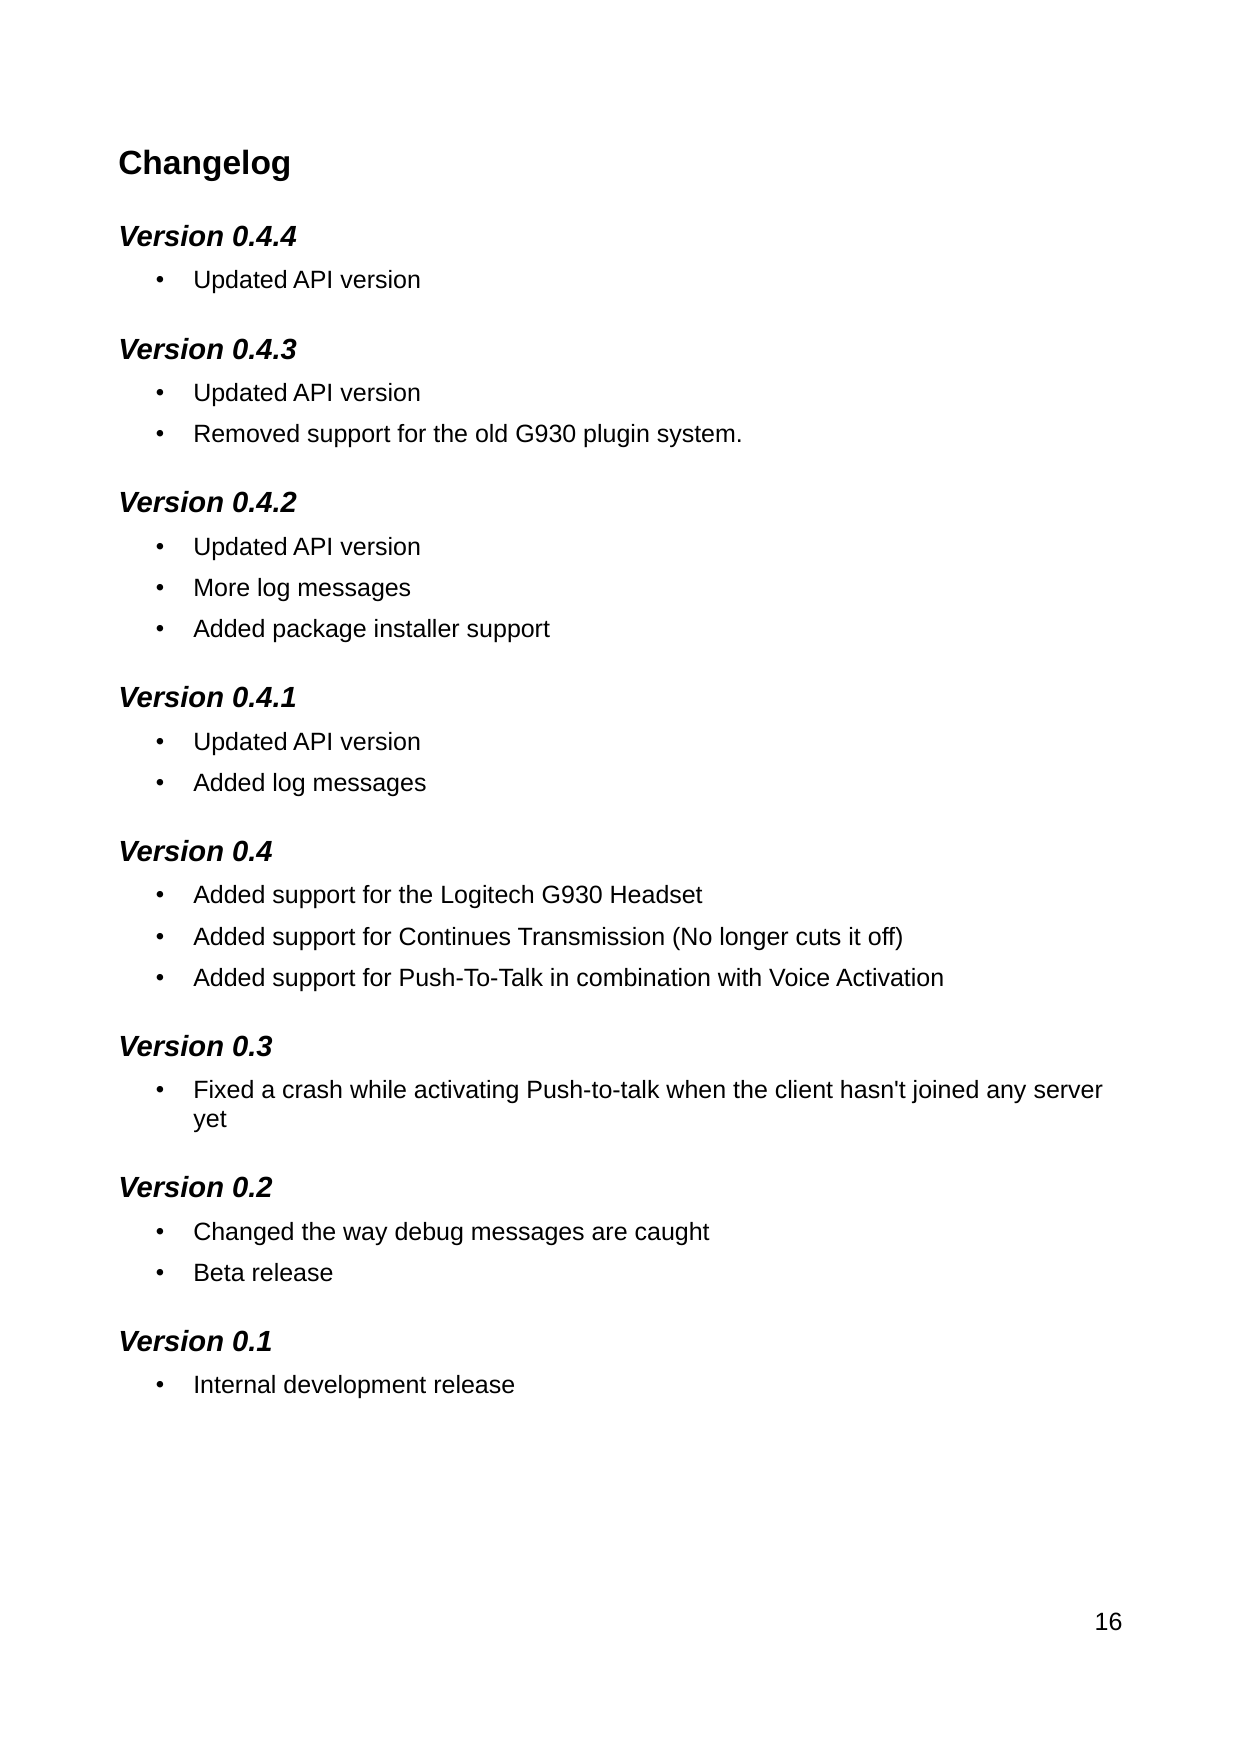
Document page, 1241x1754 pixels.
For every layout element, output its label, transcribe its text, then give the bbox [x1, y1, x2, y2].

subtitle Changelog [118, 143, 1122, 182]
list Updated API version [156, 727, 1122, 755]
list More log messages [156, 573, 1122, 602]
list Added support for Push-To-Talk in combination with Voice Activation [156, 963, 1122, 992]
subtitle Version 0.4.2 [118, 485, 1122, 519]
subtitle Version 0.1 [118, 1324, 1122, 1358]
list Beta release [156, 1258, 1122, 1287]
list Internal development release [156, 1370, 1122, 1399]
subtitle Version 0.4.4 [118, 219, 1122, 253]
list Added log messages [156, 768, 1122, 797]
list Changed the way debug messages are caught [156, 1217, 1122, 1245]
list Added support for Continues Transmission (No longer cuts it off) [156, 922, 1122, 951]
list Added support for the Logitech G930 Headset [156, 880, 1122, 909]
list Updated API version [156, 378, 1122, 407]
subtitle Version 0.4 [118, 834, 1122, 868]
list Removed support for the old G930 plugin system. [156, 419, 1122, 448]
subtitle Version 0.4.3 [118, 332, 1122, 365]
subtitle Version 0.4.1 [118, 681, 1122, 714]
list Fixed a crash while activating Push-to-talk when the client hasn't joined any server yet [156, 1075, 1122, 1133]
list Updated API version [156, 265, 1122, 294]
list Updated API version [156, 531, 1122, 560]
subtitle Version 0.3 [118, 1029, 1122, 1063]
list Added package installer support [156, 614, 1122, 643]
subtitle Version 0.2 [118, 1171, 1122, 1204]
